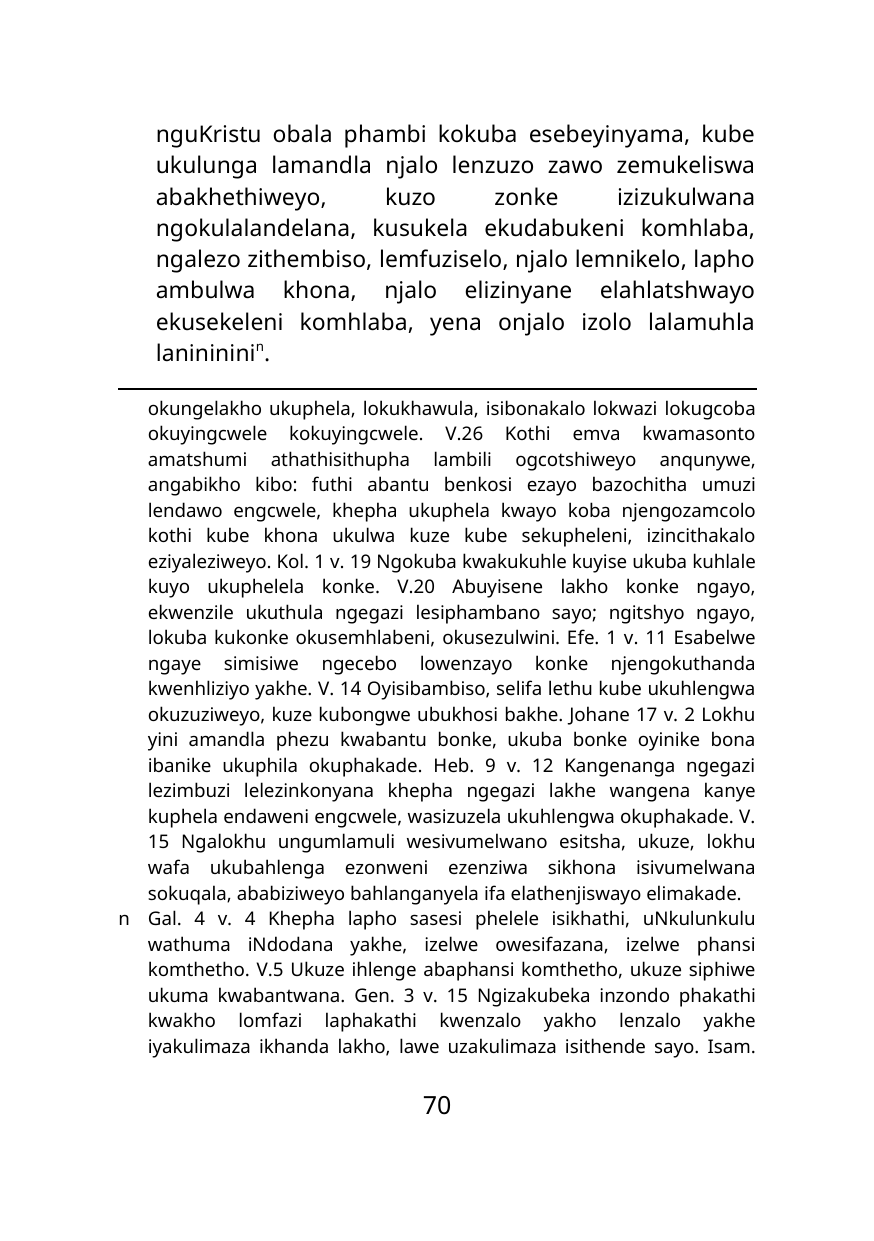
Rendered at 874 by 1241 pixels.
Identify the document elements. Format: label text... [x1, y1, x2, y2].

list nguKristu obala phambi kokuba esebeyinyama, kube ukulunga lamandla njalo lenzuzo zawo zemukeliswa abakhethiweyo, kuzo zonke izizukulwana ngokulalandelana, kusukela ekudabukeni komhlaba, ngalezo zithembiso, lemfuziselo, njalo lemnikelo, lapho ambulwa khona, njalo elizinyane elahlatshwayo ekusekeleni komhlaba, yena onjalo izolo lalamuhla lanininini. [118, 118, 756, 368]
list Gal. 4 v. 4 Khepha lapho sasesi phelele isikhathi, uNkulunkulu wathuma iNdodana yakhe, izelwe owesifazana, izelwe phansi komthetho. V.5 Ukuze ihlenge abaphansi komthetho, ukuze siphiwe ukuma kwabantwana. Gen. 3 v. 15 Ngizakubeka inzondo phakathi kwakho lomfazi laphakathi kwenzalo yakho lenzalo yakhe iyakulimaza ikhanda lakho, lawe uzakulimaza isithende sayo. Isam. [118, 905, 756, 1058]
list okungelakho ukuphela, lokukhawula, isibonakalo lokwazi lokugcoba okuyingcwele kokuyingcwele. V.26 Kothi emva kwamasonto amatshumi athathisithupha lambili ogcotshiweyo anqunywe, angabikho kibo: futhi abantu benkosi ezayo bazochitha umuzi lendawo engcwele, khepha ukuphela kwayo koba njengozamcolo kothi kube khona ukulwa kuze kube sekupheleni, izincithakalo eziyaleziweyo. Kol. 1 v. 19 Ngokuba kwakukuhle kuyise ukuba kuhlale kuyo ukuphelela konke. V.20 Abuyisene lakho konke ngayo, ekwenzile ukuthula ngegazi lesiphambano sayo; ngitshyo ngayo, lokuba kukonke okusemhlabeni, okusezulwini. Efe. 1 v. 11 Esabelwe ngaye simisiwe ngecebo lowenzayo konke njengokuthanda kwenhliziyo yakhe. V. 14 Oyisibambiso, selifa lethu kube ukuhlengwa okuzuziweyo, kuze kubongwe ubukhosi bakhe. Johane 17 v. 2 Lokhu yini amandla phezu kwabantu bonke, ukuba bonke oyinike bona ibanike ukuphila okuphakade. Heb. 9 v. 12 Kangenanga ngegazi lezimbuzi lelezinkonyana khepha ngegazi lakhe wangena kanye kuphela endaweni engcwele, wasizuzela ukuhlengwa okuphakade. V. 15 Ngalokhu ungumlamuli wesivumelwano esitsha, ukuze, lokhu wafa ukubahlenga ezonweni ezenziwa sikhona isivumelwana sokuqala, ababiziweyo bahlanganyela ifa elathenjiswayo elimakade. [118, 395, 756, 905]
